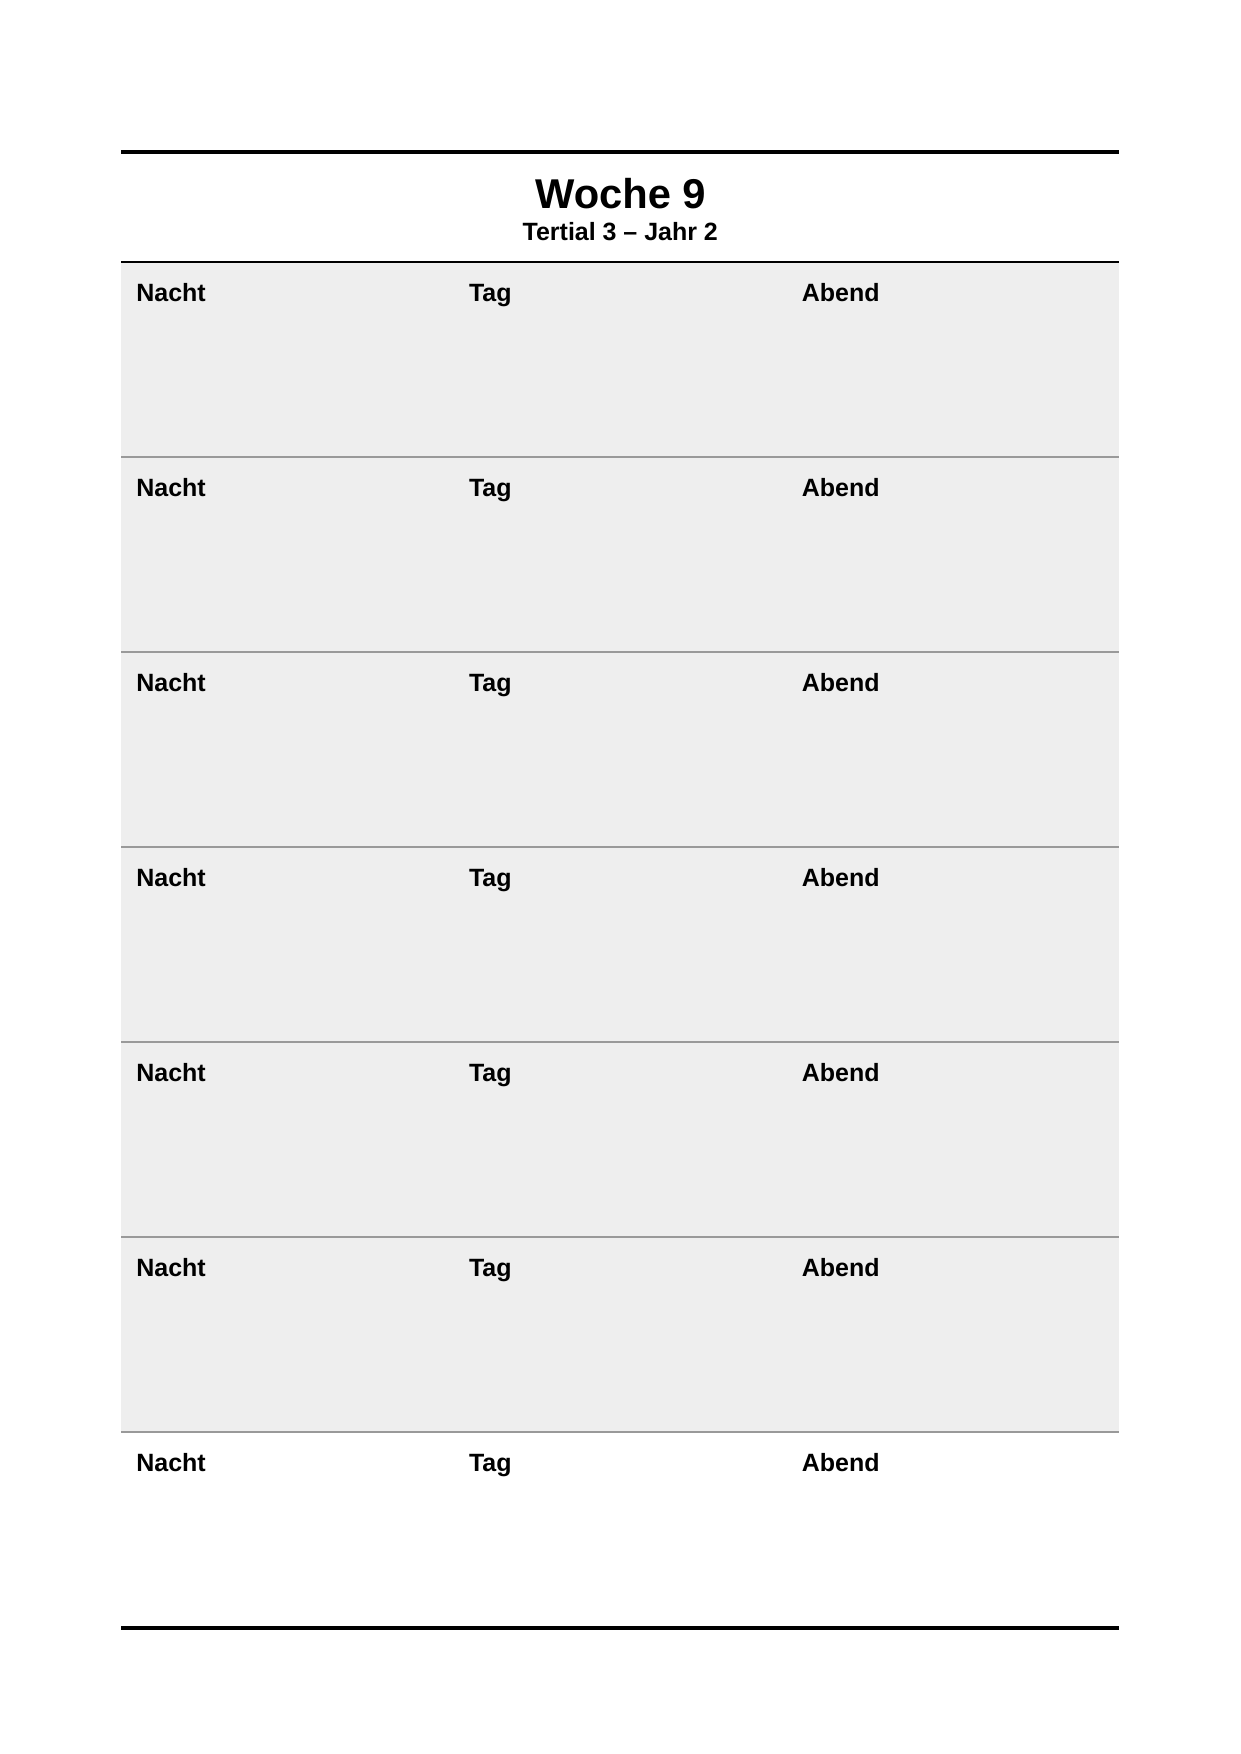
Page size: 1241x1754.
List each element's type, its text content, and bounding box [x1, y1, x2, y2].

table_cell Nacht [121, 458, 454, 651]
table_cell Nacht [121, 1433, 454, 1626]
table_cell Abend [787, 1433, 1119, 1626]
table_cell Tag [454, 653, 787, 846]
table_cell Tag [454, 263, 787, 456]
table_cell Abend [787, 848, 1119, 1041]
table_cell Abend [787, 653, 1119, 846]
table_cell Tag [454, 1433, 787, 1626]
table_cell Nacht [121, 263, 454, 456]
table_cell Tag [454, 458, 787, 651]
table_cell Nacht [121, 1238, 454, 1431]
table_cell Tag [454, 1043, 787, 1236]
table_cell Tag [454, 848, 787, 1041]
table_cell Nacht [121, 1043, 454, 1236]
table_cell Abend [787, 458, 1119, 651]
table_cell Abend [787, 263, 1119, 456]
table_cell Tag [454, 1238, 787, 1431]
table_cell Abend [787, 1238, 1119, 1431]
table_cell Abend [787, 1043, 1119, 1236]
table_cell Nacht [121, 848, 454, 1041]
table_cell Nacht [121, 653, 454, 846]
table_header Woche 9 Tertial 3 – Jahr 2 [121, 154, 1119, 261]
